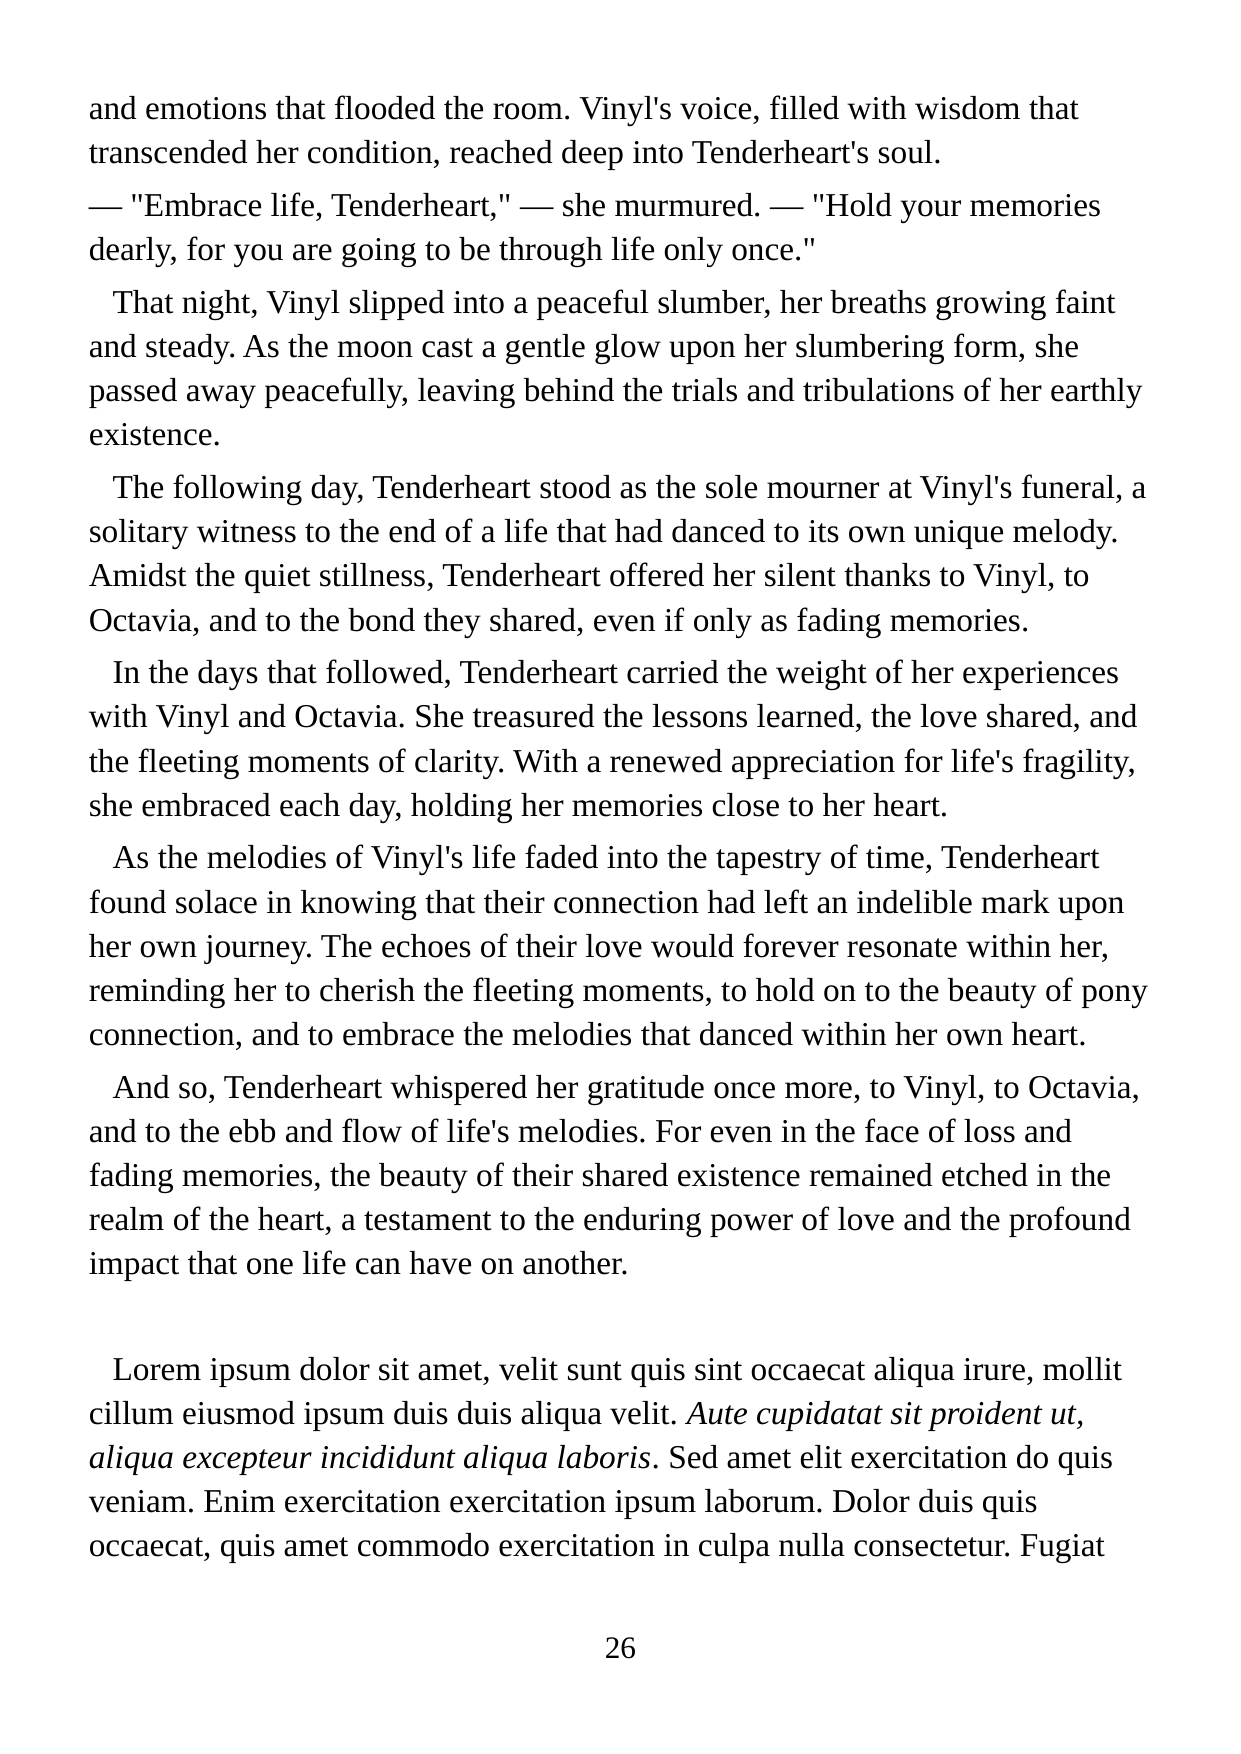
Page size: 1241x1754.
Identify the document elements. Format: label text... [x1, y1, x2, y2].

text In the days that followed, Tenderheart carried the weight of her experiences with Vinyl and Octavia. She treasured the lessons learned, the love shared, and the fleeting moments of clarity. With a renewed appreciation for life's fragility, she embraced each day, holding her memories close to her heart. [88, 653, 1152, 823]
text Lorem ipsum dolor sit amet, velit sunt quis sint occaecat aliqua irure, mollit cillum eiusmod ipsum duis duis aliqua velit. Aute cupidatat sit proident ut, aliqua excepteur incididunt aliqua laboris. Sed amet elit exercitation do quis veniam. Enim exercitation exercitation ipsum laborum. Dolor duis quis occaecat, quis amet commodo exercitation in culpa nulla consectetur. Fugiat [88, 1349, 1152, 1564]
text And so, Tenderheart whispered her gratitude once more, to Vinyl, to Octavia, and to the ebb and flow of life's melodies. For even in the face of loss and fading memories, the beauty of their shared existence remained etched in the realm of the heart, a testament to the enduring power of love and the profound impact that one life can have on another. [88, 1067, 1152, 1282]
text and emotions that flooded the room. Vinyl's voice, filled with wisdom that transcended her condition, reached deep into Tenderheart's soul. [88, 88, 1152, 171]
text As the melodies of Vinyl's life faded into the tapestry of time, Tenderheart found solace in knowing that their connection had left an indelible mark upon her own journey. The echoes of their love would forever resonate within her, reminding her to cherish the fleeting moments, to hold on to the beauty of pony connection, and to embrace the melodies that danced within her own heart. [88, 838, 1152, 1052]
text — "Embrace life, Tenderheart," — she murmured. — "Hold your memories dearly, for you are going to be through life only once." [88, 186, 1152, 268]
text That night, Vinyl slipped into a peaceful slumber, her breaths growing faint and steady. As the moon cast a gentle glow upon her slumbering form, she passed away peacefully, leaving behind the trials and tribulations of her earthly existence. [88, 282, 1152, 453]
text The following day, Tenderheart stood as the sole mourner at Vinyl's funeral, a solitary witness to the end of a life that had danced to its own unique melody. Amidst the quiet stillness, Tenderheart offered her silent thanks to Vinyl, to Octavia, and to the bond they shared, even if only as fading memories. [88, 468, 1152, 638]
